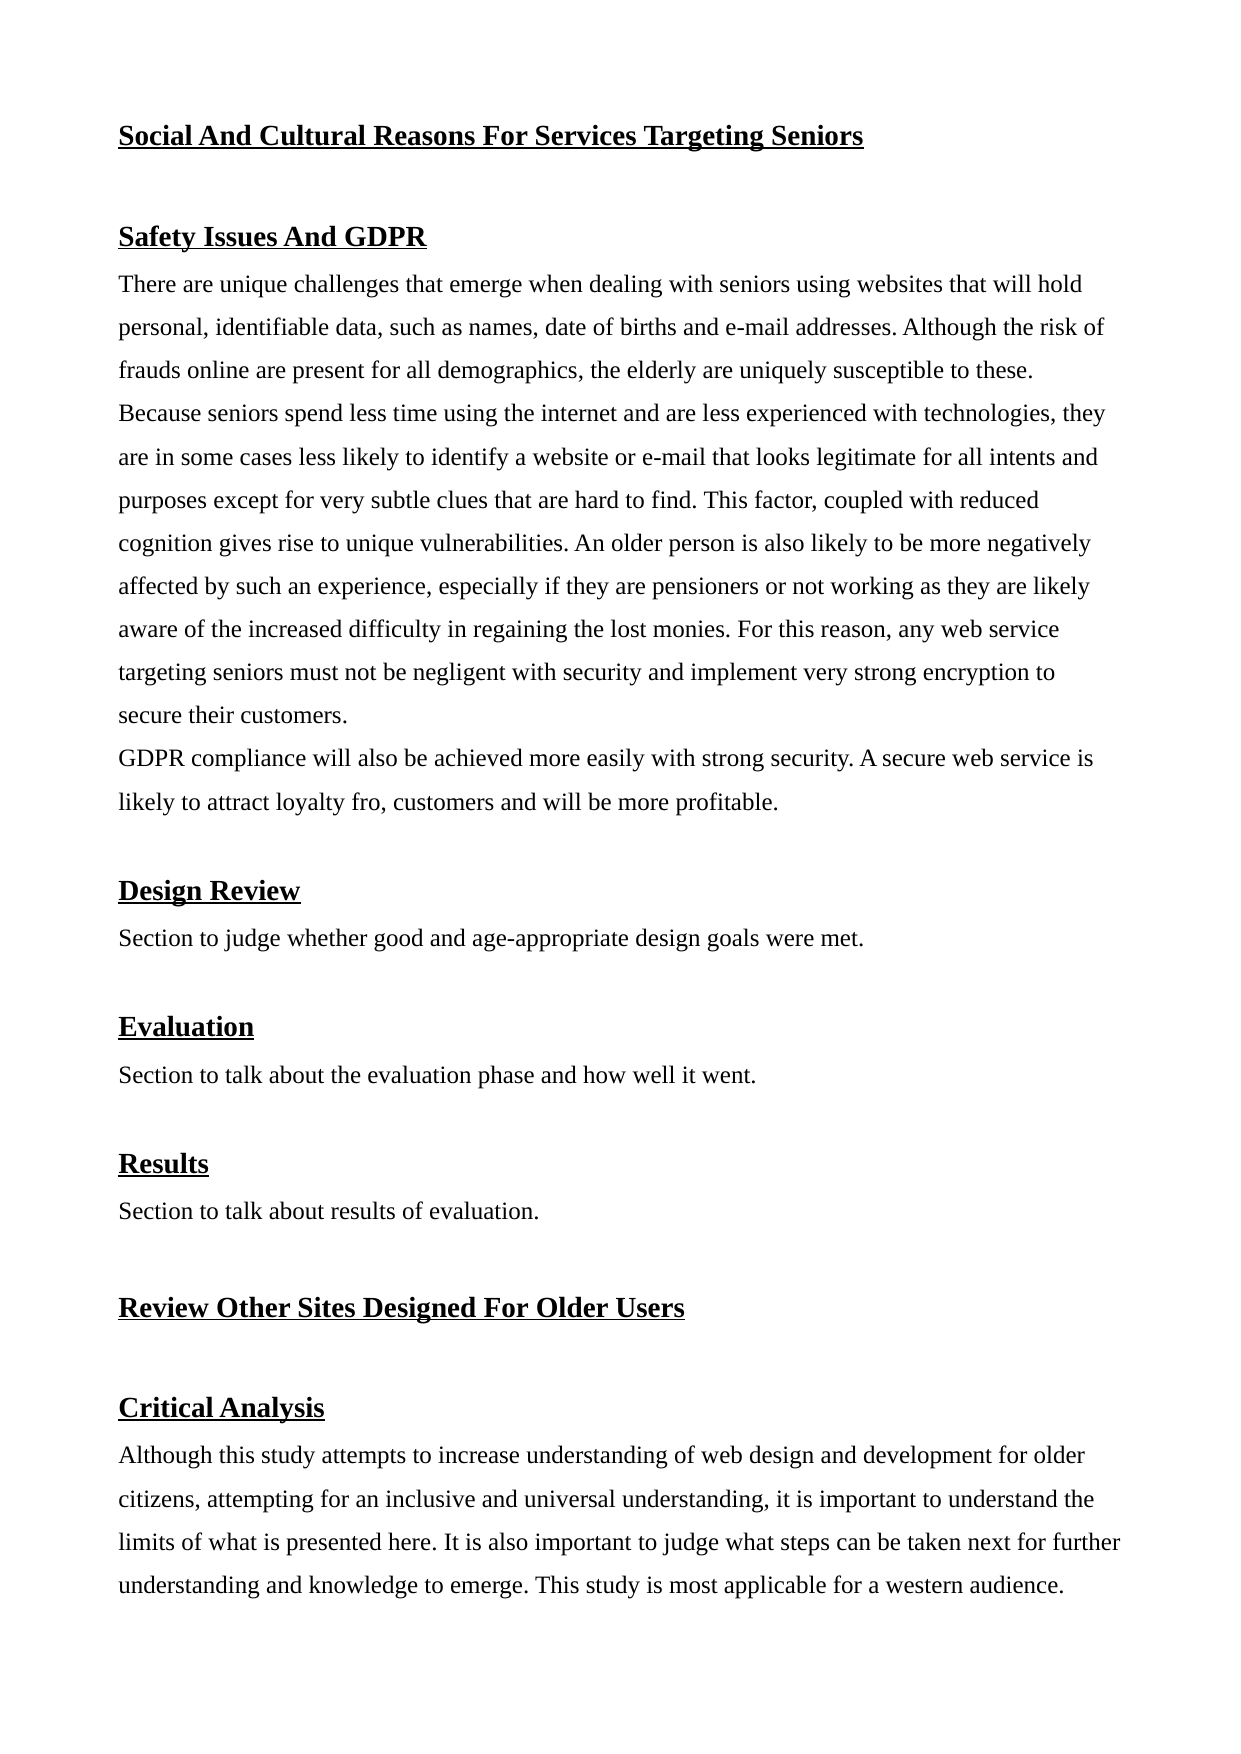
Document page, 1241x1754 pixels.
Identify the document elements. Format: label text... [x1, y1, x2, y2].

text Design Review [118, 873, 1122, 906]
text Section to talk about results of evaluation. [118, 1196, 1122, 1225]
text Section to judge whether good and age-appropriate design goals were met. [118, 923, 1122, 952]
text GDPR compliance will also be achieved more easily with strong security. A secure web service is likely to attract loyalty fro, customers and will be more profitable. [118, 743, 1122, 815]
text There are unique challenges that emerge when dealing with seniors using websites that will hold personal, identifiable data, such as names, date of births and e-mail addresses. Although the risk of frauds online are present for all demographics, the elderly are uniquely susceptible to these. Because seniors spend less time using the internet and are less experienced with technologies, they are in some cases less likely to identify a website or e-mail that looks legitimate for all intents and purposes except for very subtle clues that are hard to find. This factor, coupled with reduced cognition gives rise to unique vulnerabilities. An older person is also likely to be more negatively affected by such an experience, especially if they are pensioners or not working as they are likely aware of the increased difficulty in regaining the lost monies. For this reason, any web service targeting seniors must not be negligent with security and implement very strong encryption to secure their customers. [118, 269, 1122, 729]
text Although this study attempts to increase understanding of web design and development for older citizens, attempting for an inclusive and universal understanding, it is important to understand the limits of what is presented here. It is also important to judge what steps can be taken next for further understanding and knowledge to emerge. This study is most applicable for a western audience. [118, 1441, 1122, 1599]
text Results [118, 1146, 1122, 1179]
text Review Other Sites Designed For Older Users [118, 1290, 1122, 1323]
text Critical Analysis [118, 1390, 1122, 1424]
text Social And Cultural Reasons For Services Targeting Seniors [118, 118, 1122, 152]
text Section to talk about the evaluation phase and how well it went. [118, 1060, 1122, 1088]
text Evaluation [118, 1009, 1122, 1043]
text Safety Issues And GDPR [118, 219, 1122, 252]
